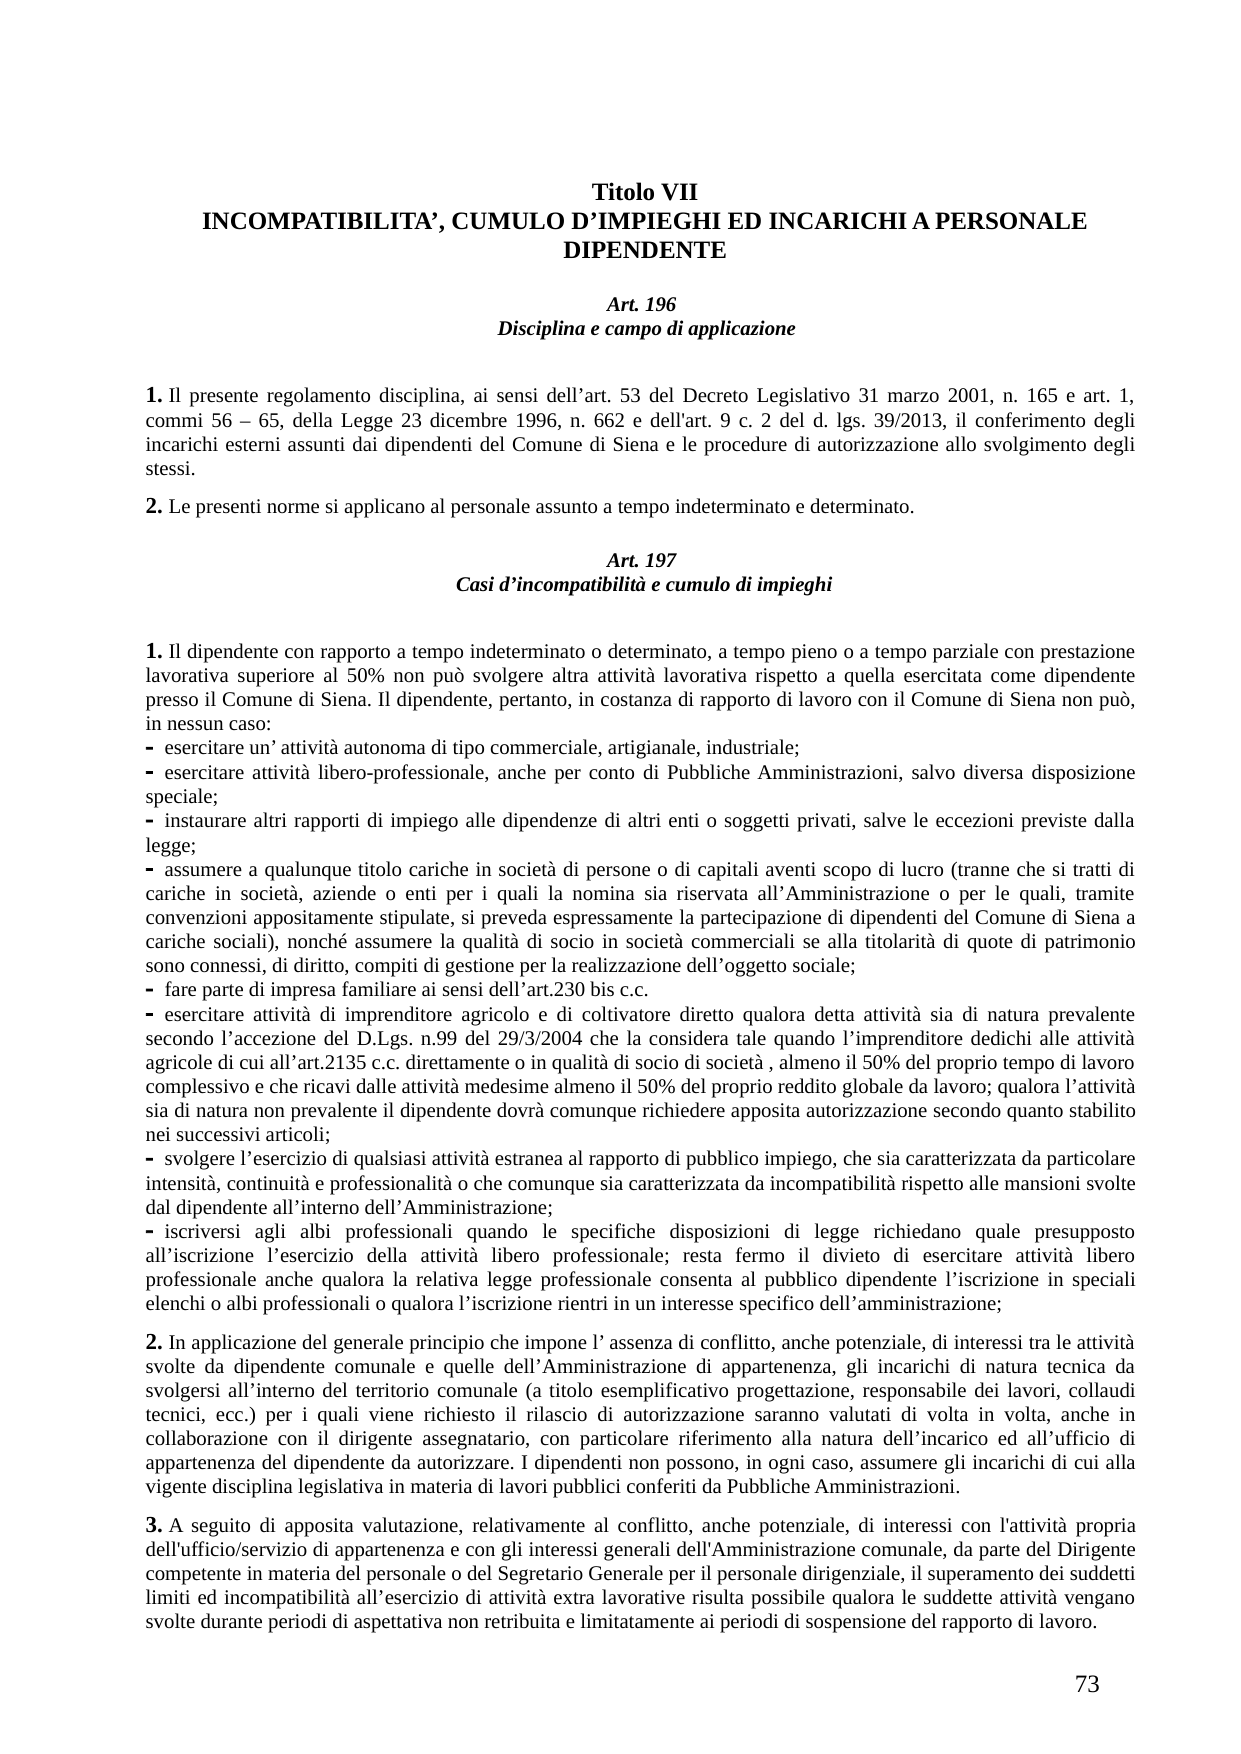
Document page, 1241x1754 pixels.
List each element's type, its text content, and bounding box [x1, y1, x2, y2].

list Le presenti norme si applicano al personale assunto a tempo indeterminato e determinato. [145, 492, 1137, 519]
list In applicazione del generale principio che impone l’ assenza di conflitto, anche potenziale, di interessi tra le attività svolte da dipendente comunale e quelle dell’Amministrazione di appartenenza, gli incarichi di natura tecnica da svolgersi all’interno del territorio comunale (a titolo esemplificativo progettazione, responsabile dei lavori, collaudi tecnici, ecc.) per i quali viene richiesto il rilascio di autorizzazione saranno valutati di volta in volta, anche in collaborazione con il dirigente assegnatario, con particolare riferimento alla natura dell’incarico ed all’ufficio di appartenenza del dipendente da autorizzare. I dipendenti non possono, in ogni caso, assumere gli incarichi di cui alla vigente disciplina legislativa in materia di lavori pubblici conferiti da Pubbliche Amministrazioni. [145, 1328, 1137, 1498]
list fare parte di impresa familiare ai sensi dell’art.230 bis c.c. [145, 977, 1137, 1002]
text Titolo VII [153, 177, 1137, 206]
text INCOMPATIBILITA’, CUMULO D’IMPIEGHI ED INCARICHI A PERSONALE DIPENDENTE [153, 206, 1137, 263]
list A seguito di apposita valutazione, relativamente al conflitto, anche potenziale, di interessi con l'attività propria dell'ufficio/servizio di appartenenza e con gli interessi generali dell'Amministrazione comunale, da parte del Dirigente competente in materia del personale o del Segretario Generale per il personale dirigenziale, il superamento dei suddetti limiti ed incompatibilità all’esercizio di attività extra lavorative risulta possibile qualora le suddette attività vengano svolte durante periodi di aspettativa non retribuita e limitatamente ai periodi di sospensione del rapporto di lavoro. [145, 1511, 1137, 1633]
text Disciplina e campo di applicazione [153, 316, 1137, 340]
list Il presente regolamento disciplina, ai sensi dell’art. 53 del Decreto Legislativo 31 marzo 2001, n. 165 e art. 1, commi 56 – 65, della Legge 23 dicembre 1996, n. 662 e dell'art. 9 c. 2 del d. lgs. 39/2013, il conferimento degli incarichi esterni assunti dai dipendenti del Comune di Siena e le procedure di autorizzazione allo svolgimento degli stessi. [145, 381, 1137, 480]
text Art. 196 [153, 292, 1137, 316]
list svolgere l’esercizio di qualsiasi attività estranea al rapporto di pubblico impiego, che sia caratterizzata da particolare intensità, continuità e professionalità o che comunque sia caratterizzata da incompatibilità rispetto alle mansioni svolte dal dipendente all’interno dell’Amministrazione; [145, 1146, 1137, 1219]
list esercitare un’ attività autonoma di tipo commerciale, artigianale, industriale; [145, 735, 1137, 760]
list assumere a qualunque titolo cariche in società di persone o di capitali aventi scopo di lucro (tranne che si tratti di cariche in società, aziende o enti per i quali la nomina sia riservata all’Amministrazione o per le quali, tramite convenzioni appositamente stipulate, si preveda espressamente la partecipazione di dipendenti del Comune di Siena a cariche sociali), nonché assumere la qualità di socio in società commerciali se alla titolarità di quote di patrimonio sono connessi, di diritto, compiti di gestione per la realizzazione dell’oggetto sociale; [145, 857, 1137, 977]
text Casi d’incompatibilità e cumulo di impieghi [153, 572, 1137, 596]
list esercitare attività di imprenditore agricolo e di coltivatore diretto qualora detta attività sia di natura prevalente secondo l’accezione del D.Lgs. n.99 del 29/3/2004 che la considera tale quando l’imprenditore dedichi alle attività agricole di cui all’art.2135 c.c. direttamente o in qualità di socio di società , almeno il 50% del proprio tempo di lavoro complessivo e che ricavi dalle attività medesime almeno il 50% del proprio reddito globale da lavoro; qualora l’attività sia di natura non prevalente il dipendente dovrà comunque richiedere apposita autorizzazione secondo quanto stabilito nei successivi articoli; [145, 1002, 1137, 1146]
list iscriversi agli albi professionali quando le specifiche disposizioni di legge richiedano quale presupposto all’iscrizione l’esercizio della attività libero professionale; resta fermo il divieto di esercitare attività libero professionale anche qualora la relativa legge professionale consenta al pubblico dipendente l’iscrizione in speciali elenchi o albi professionali o qualora l’iscrizione rientri in un interesse specifico dell’amministrazione; [145, 1219, 1137, 1315]
text Art. 197 [153, 547, 1137, 572]
list esercitare attività libero-professionale, anche per conto di Pubbliche Amministrazioni, salvo diversa disposizione speciale; [145, 760, 1137, 808]
list instaurare altri rapporti di impiego alle dipendenze di altri enti o soggetti privati, salve le eccezioni previste dalla legge; [145, 808, 1137, 857]
list Il dipendente con rapporto a tempo indeterminato o determinato, a tempo pieno o a tempo parziale con prestazione lavorativa superiore al 50% non può svolgere altra attività lavorativa rispetto a quella esercitata come dipendente presso il Comune di Siena. Il dipendente, pertanto, in costanza di rapporto di lavoro con il Comune di Siena non può, in nessun caso: [145, 637, 1137, 735]
